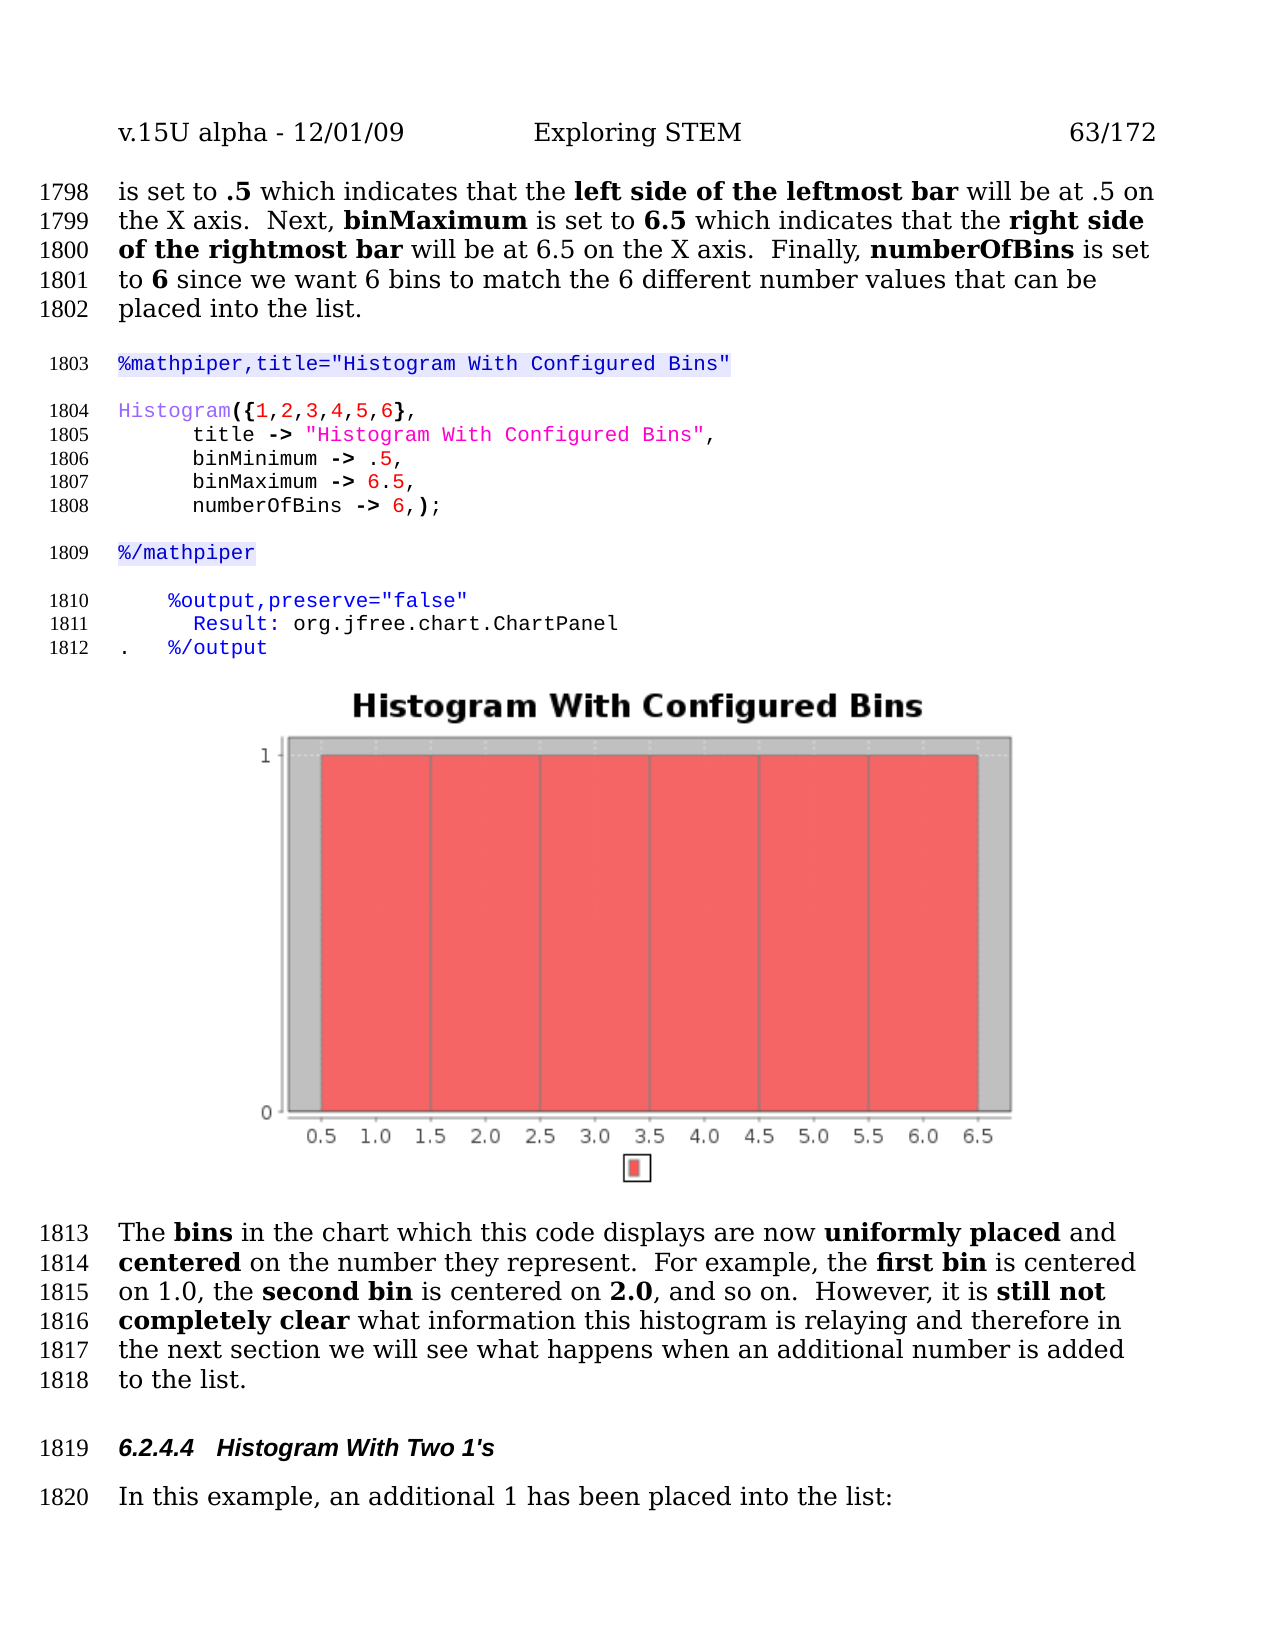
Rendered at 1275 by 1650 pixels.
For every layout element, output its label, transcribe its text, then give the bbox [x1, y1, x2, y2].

text The bins in the chart which this code displays are now uniformly placed and centered on the number they represent. For example, the first bin is centered on 1.0, the second bin is centered on 2.0, and so on. However, it is still not completely clear what information this histogram is relaying and therefore in the next section we will see what happens when an additional number is added to the list. [118, 1218, 1157, 1394]
text %mathpiper,title="Histogram With Configured Bins" [118, 353, 1157, 377]
text . %/output [118, 637, 1157, 661]
picture [245, 686, 1030, 1184]
text numberOfBins -> 6,); [118, 495, 1157, 519]
text is set to .5 which indicates that the left side of the leftmost bar will be at .5 on the X axis. Next, binMaximum is set to 6.5 which indicates that the right side of the rightmost bar will be at 6.5 on the X axis. Finally, numberOfBins is set to 6 since we want 6 bins to match the 6 different number values that can be placed into the list. [118, 177, 1157, 323]
subtitle Histogram With Two 1's [118, 1433, 1157, 1462]
text Histogram({1,2,3,4,5,6}, [118, 400, 1157, 424]
text %/mathpiper [118, 542, 1157, 566]
text binMaximum -> 6.5, [118, 471, 1157, 495]
text In this example, an additional 1 has been placed into the list: [118, 1483, 1157, 1512]
text title -> "Histogram With Configured Bins", [118, 424, 1157, 448]
text %output,preserve="false" [118, 589, 1157, 613]
text binMinimum -> .5, [118, 448, 1157, 471]
text Result: org.jfree.chart.ChartPanel [118, 613, 1157, 637]
